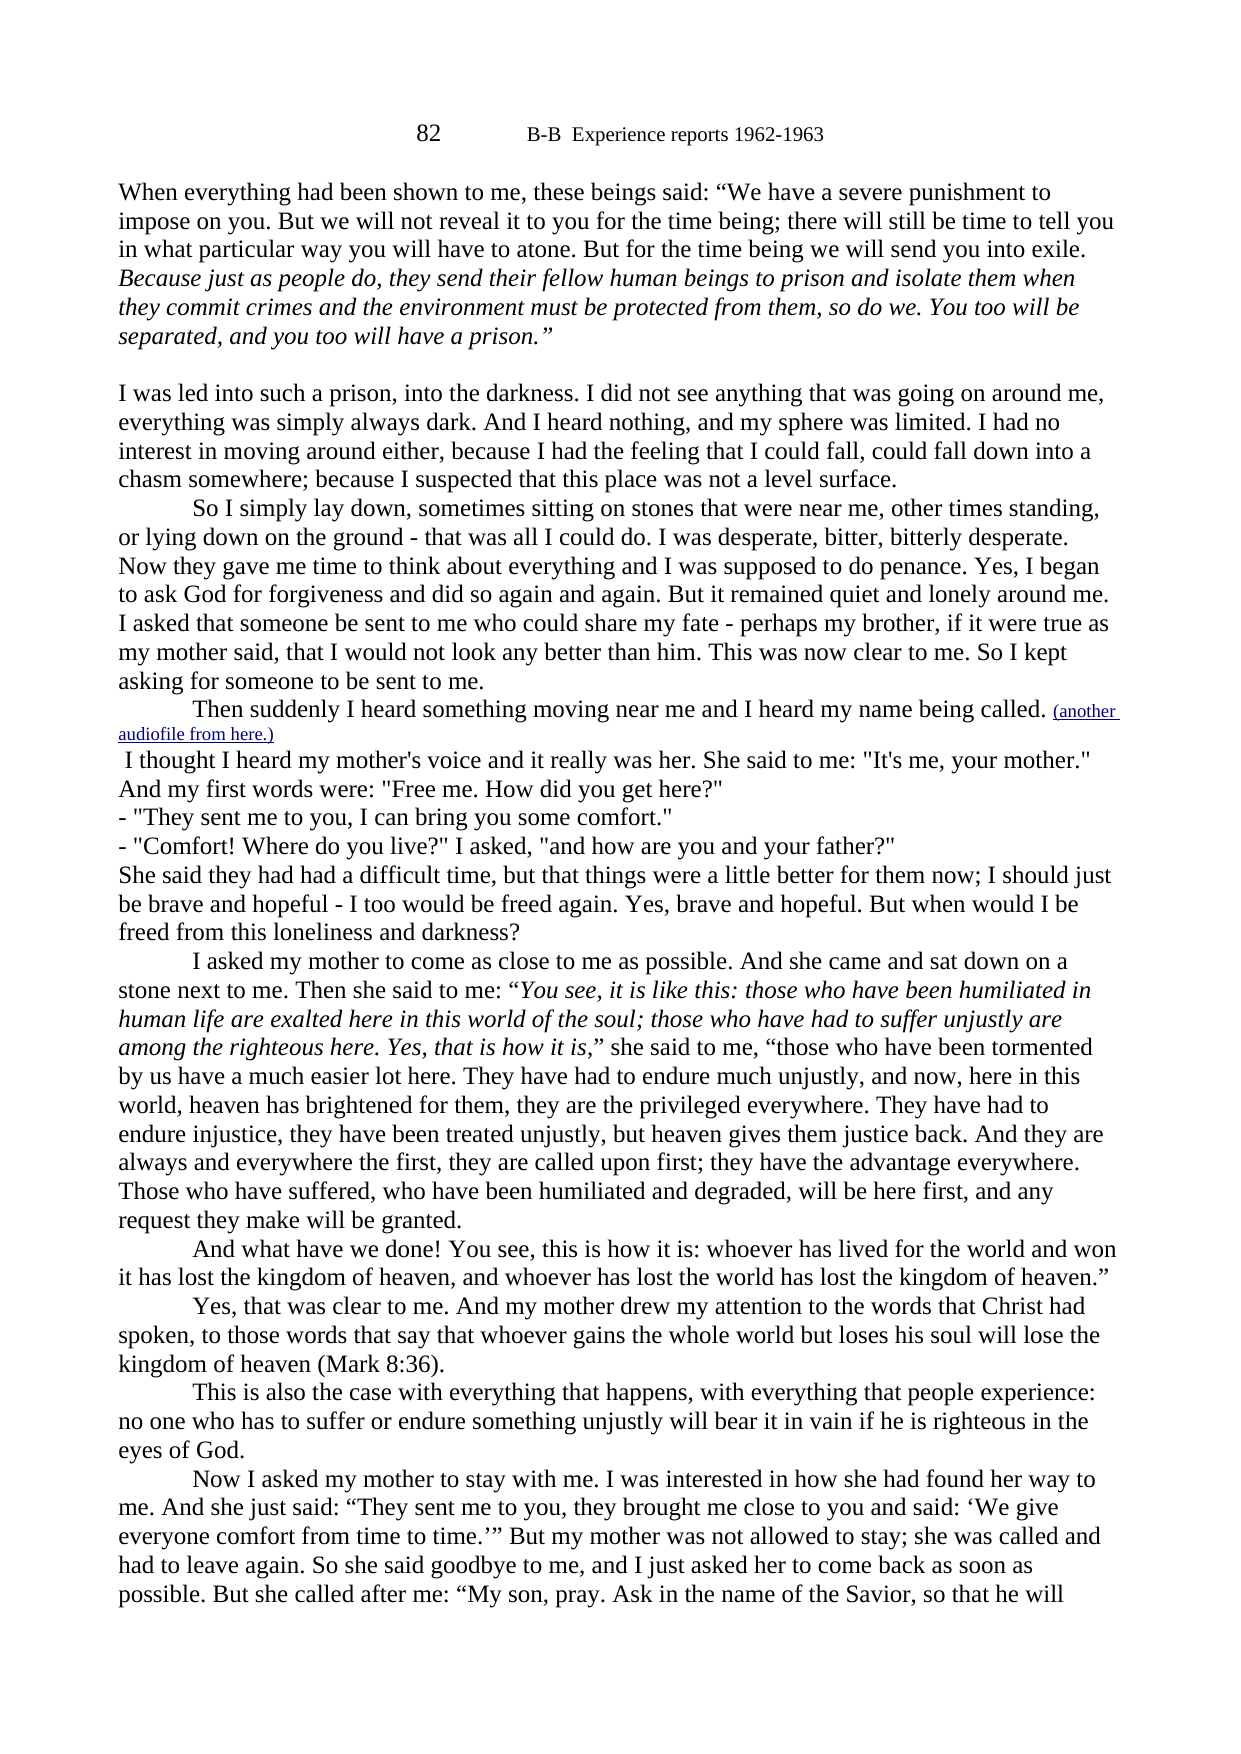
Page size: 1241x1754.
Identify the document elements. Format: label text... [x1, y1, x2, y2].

text - "They sent me to you, I can bring you some comfort." [118, 802, 1122, 831]
text When everything had been shown to me, these beings said: “We have a severe punishment to impose on you. But we will not reveal it to you for the time being; there will still be time to tell you in what particular way you will have to atone. But for the time being we will send you into exile. Because just as people do, they send their fellow human beings to prison and isolate them when they commit crimes and the environment must be protected from them, so do we. You too will be separated, and you too will have a prison.” [118, 177, 1122, 349]
text Then suddenly I heard something moving near me and I heard my name being called. (another audiofile from here.) [118, 694, 1122, 745]
text I was led into such a prison, into the darkness. I did not see anything that was going on around me, everything was simply always dark. And I heard nothing, and my sphere was limited. I had no interest in moving around either, because I had the feeling that I could fall, could fall down into a chasm somewhere; because I suspected that this place was not a level surface. [118, 378, 1122, 493]
text Yes, that was clear to me. And my mother drew my attention to the words that Christ had spoken, to those words that say that whoever gains the whole world but loses his soul will lose the kingdom of heaven (Mark 8:36). [118, 1291, 1122, 1377]
text She said they had had a difficult time, but that things were a little better for them now; I should just be brave and hopeful - I too would be freed again. Yes, brave and hopeful. But when would I be freed from this loneliness and darkness? [118, 860, 1122, 946]
text So I simply lay down, sometimes sitting on stones that were near me, other times standing, or lying down on the ground - that was all I could do. I was desperate, bitter, bitterly desperate. Now they gave me time to think about everything and I was supposed to do penance. Yes, I began to ask God for forgiveness and did so again and again. But it remained quiet and lonely around me. I asked that someone be sent to me who could share my fate - perhaps my brother, if it were true as my mother said, that I would not look any better than him. This was now clear to me. So I kept asking for someone to be sent to me. [118, 493, 1122, 694]
text This is also the case with everything that happens, with everything that people experience: no one who has to suffer or endure something unjustly will bear it in vain if he is righteous in the eyes of God. [118, 1377, 1122, 1464]
text - "Comfort! Where do you live?" I asked, "and how are you and your father?" [118, 831, 1122, 860]
text Now I asked my mother to stay with me. I was interested in how she had found her way to me. And she just said: “They sent me to you, they brought me close to you and said: ‘We give everyone comfort from time to time.’” But my mother was not allowed to stay; she was called and had to leave again. So she said goodbye to me, and I just asked her to come back as soon as possible. But she called after me: “My son, pray. Ask in the name of the Savior, so that he will [118, 1464, 1122, 1607]
text I thought I heard my mother's voice and it really was her. She said to me: "It's me, your mother." And my first words were: "Free me. How did you get here?" [118, 745, 1122, 802]
text I asked my mother to come as close to me as possible. And she came and sat down on a stone next to me. Then she said to me: “You see, it is like this: those who have been humiliated in human life are exalted here in this world of the soul; those who have had to suffer unjustly are among the righteous here. Yes, that is how it is,” she said to me, “those who have been tormented by us have a much easier lot here. They have had to endure much unjustly, and now, here in this world, heaven has brightened for them, they are the privileged everywhere. They have had to endure injustice, they have been treated unjustly, but heaven gives them justice back. And they are always and everywhere the first, they are called upon first; they have the advantage everywhere. Those who have suffered, who have been humiliated and degraded, will be here first, and any request they make will be granted. [118, 946, 1122, 1234]
text And what have we done! You see, this is how it is: whoever has lived for the world and won it has lost the kingdom of heaven, and whoever has lost the world has lost the kingdom of heaven.” [118, 1234, 1122, 1291]
